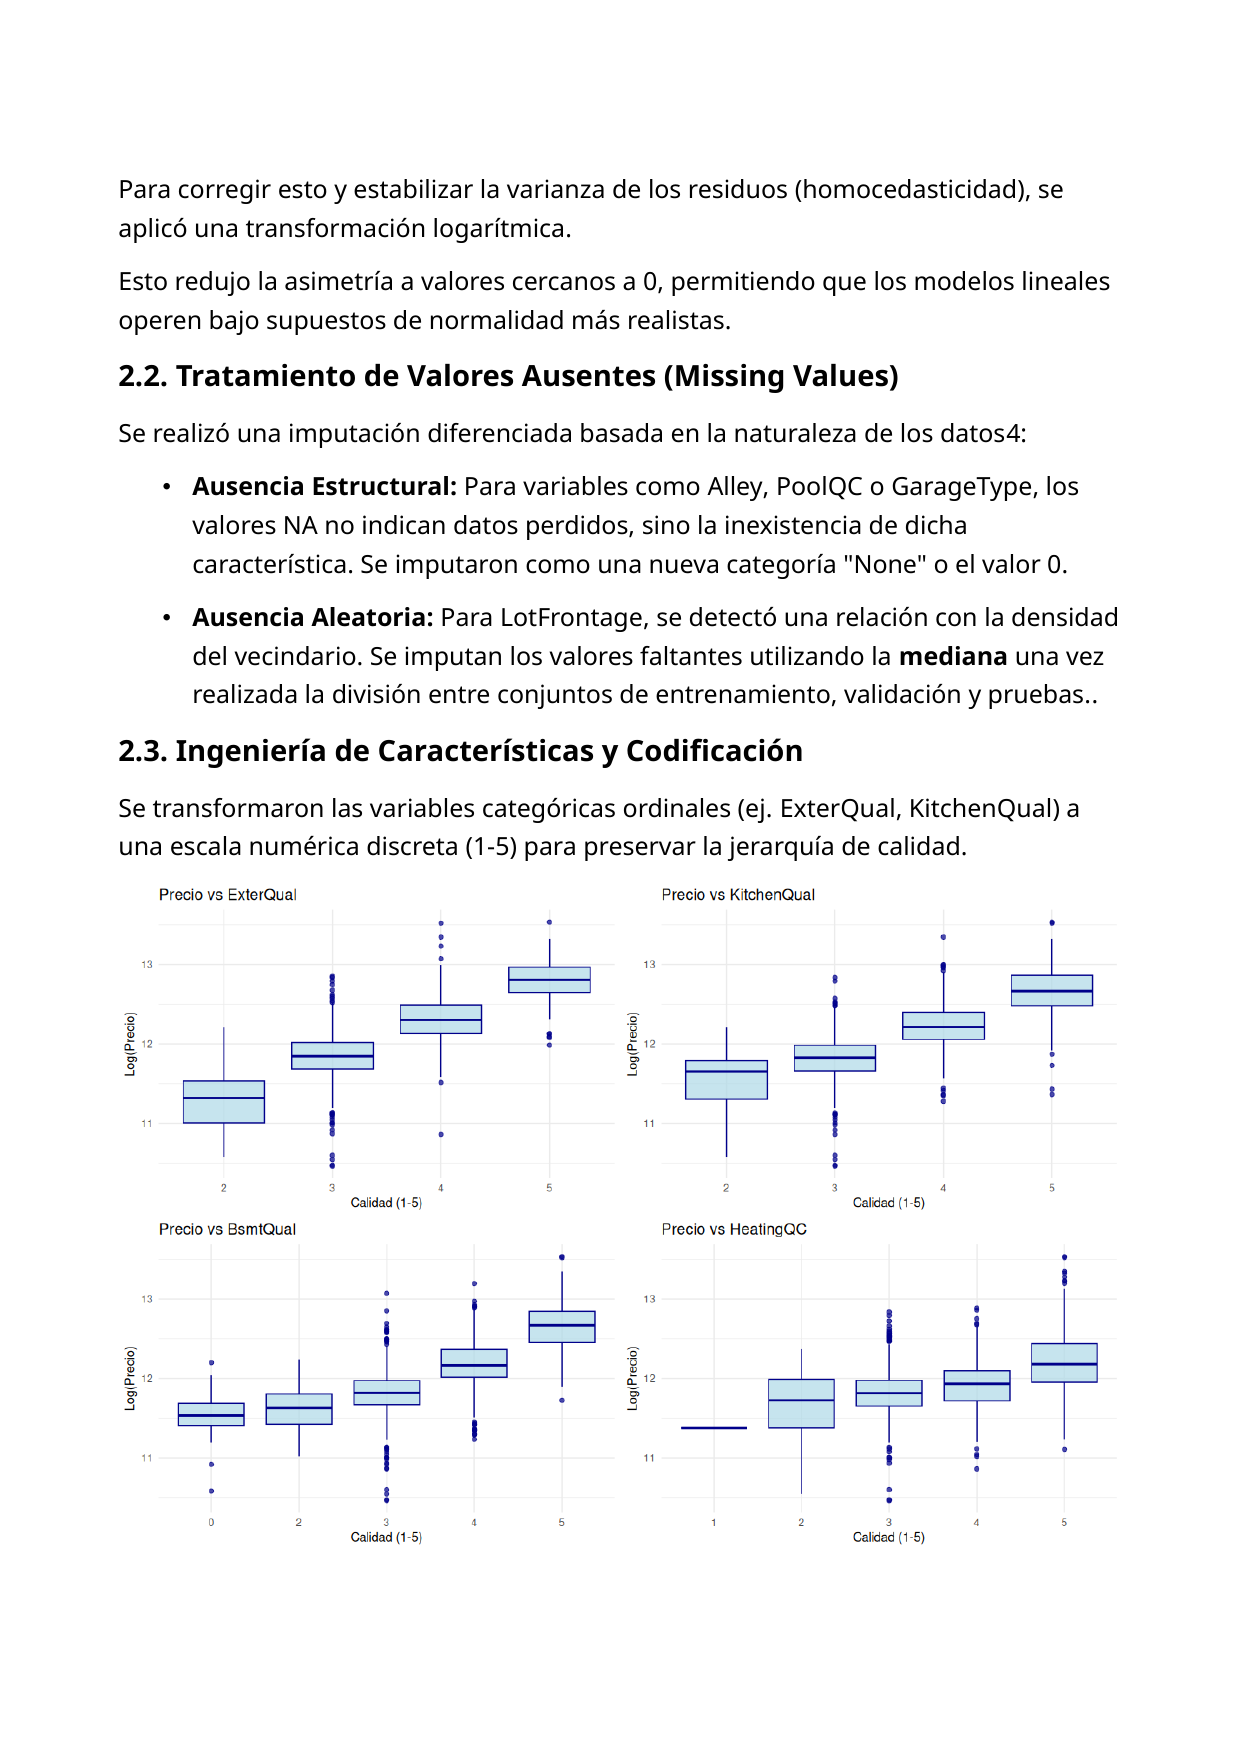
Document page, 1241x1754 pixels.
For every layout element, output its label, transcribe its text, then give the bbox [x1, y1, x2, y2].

picture [118, 882, 1123, 1551]
subtitle 2.2. Tratamiento de Valores Ausentes (Missing Values) [118, 356, 1122, 395]
text Para corregir esto y estabilizar la varianza de los residuos (homocedasticidad), se aplicó una transformación logarítmica. [118, 171, 1122, 244]
list Ausencia Aleatoria: Para LotFrontage, se detectó una relación con la densidad del vecindario. Se imputan los valores faltantes utilizando la mediana una vez realizada la división entre conjuntos de entrenamiento, validación y pruebas.. [162, 599, 1122, 711]
text Se realizó una imputación diferenciada basada en la naturaleza de los datos4: [118, 415, 1122, 449]
text Esto redujo la asimetría a valores cercanos a 0, permitiendo que los modelos lineales operen bajo supuestos de normalidad más realistas. [118, 263, 1122, 336]
text Se transformaron las variables categóricas ordinales (ej. ExterQual, KitchenQual) a una escala numérica discreta (1-5) para preservar la jerarquía de calidad. [118, 790, 1122, 863]
list Ausencia Estructural: Para variables como Alley, PoolQC o GarageType, los valores NA no indican datos perdidos, sino la inexistencia de dicha característica. Se imputaron como una nueva categoría "None" o el valor 0. [162, 469, 1122, 580]
subtitle 2.3. Ingeniería de Características y Codificación [118, 730, 1122, 770]
